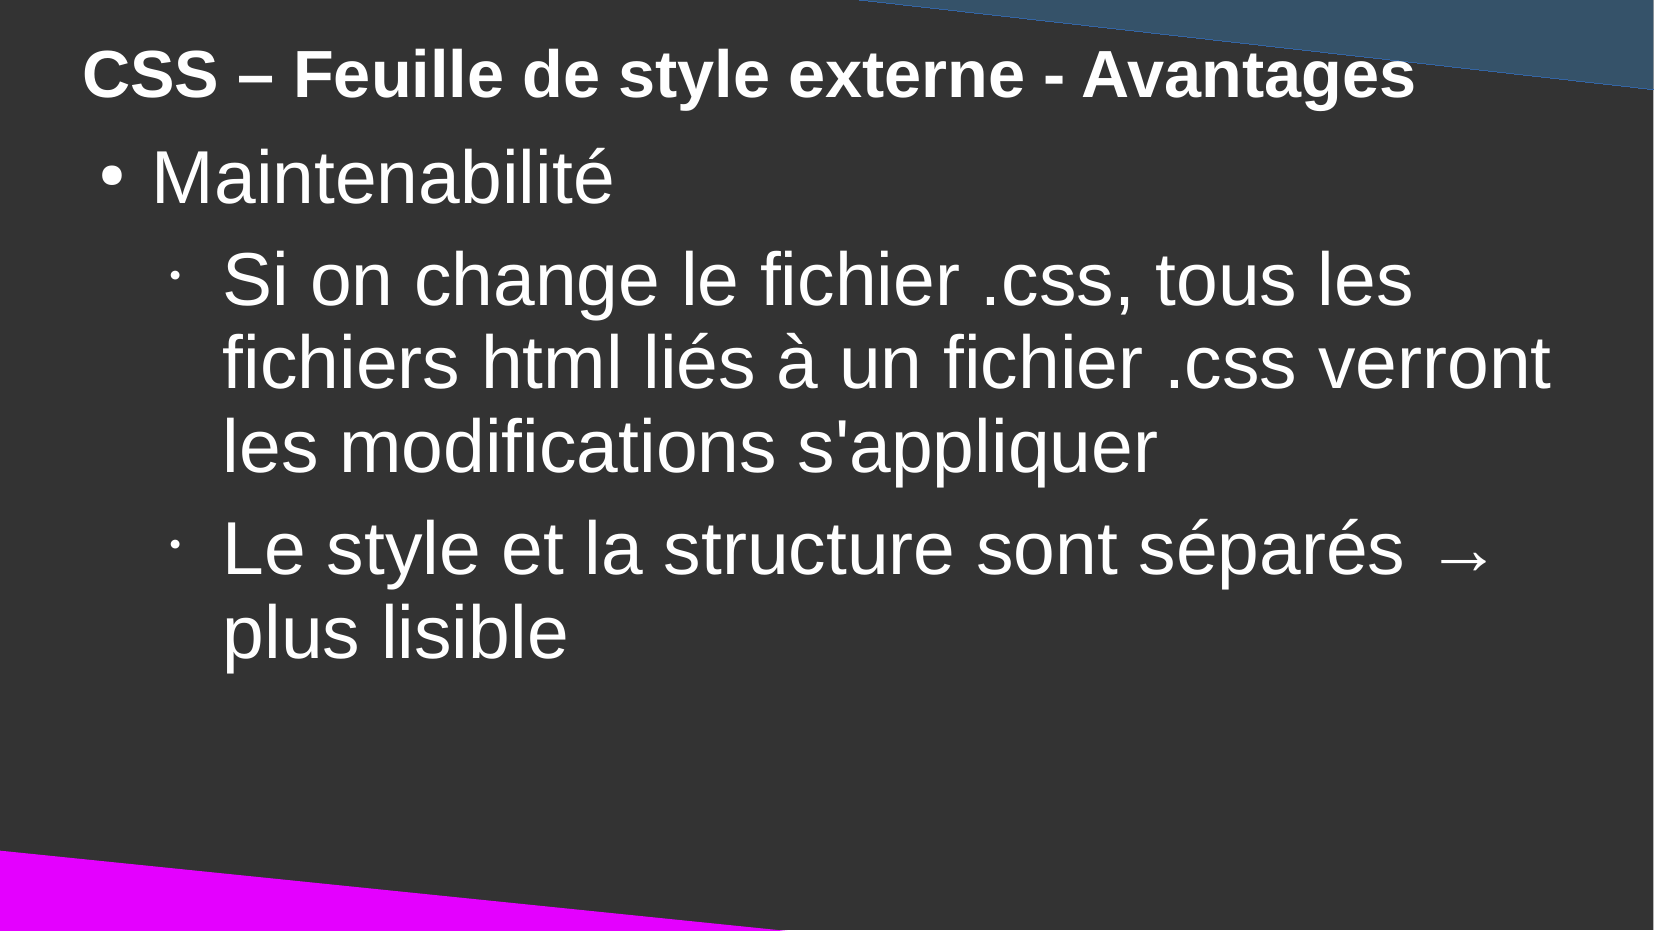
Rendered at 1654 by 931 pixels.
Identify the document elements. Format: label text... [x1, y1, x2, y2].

title CSS – Feuille de style externe - Avantages [82, 37, 1571, 122]
list Maintenabilité Si on change le fichier .css, tous les fichiers html liés à un fichier .css verront les modifications s'appliquer Le style et la structure sont séparés → plus lisible [80, 135, 1605, 777]
text_box [859, 0, 1654, 90]
text_box [0, 850, 788, 931]
